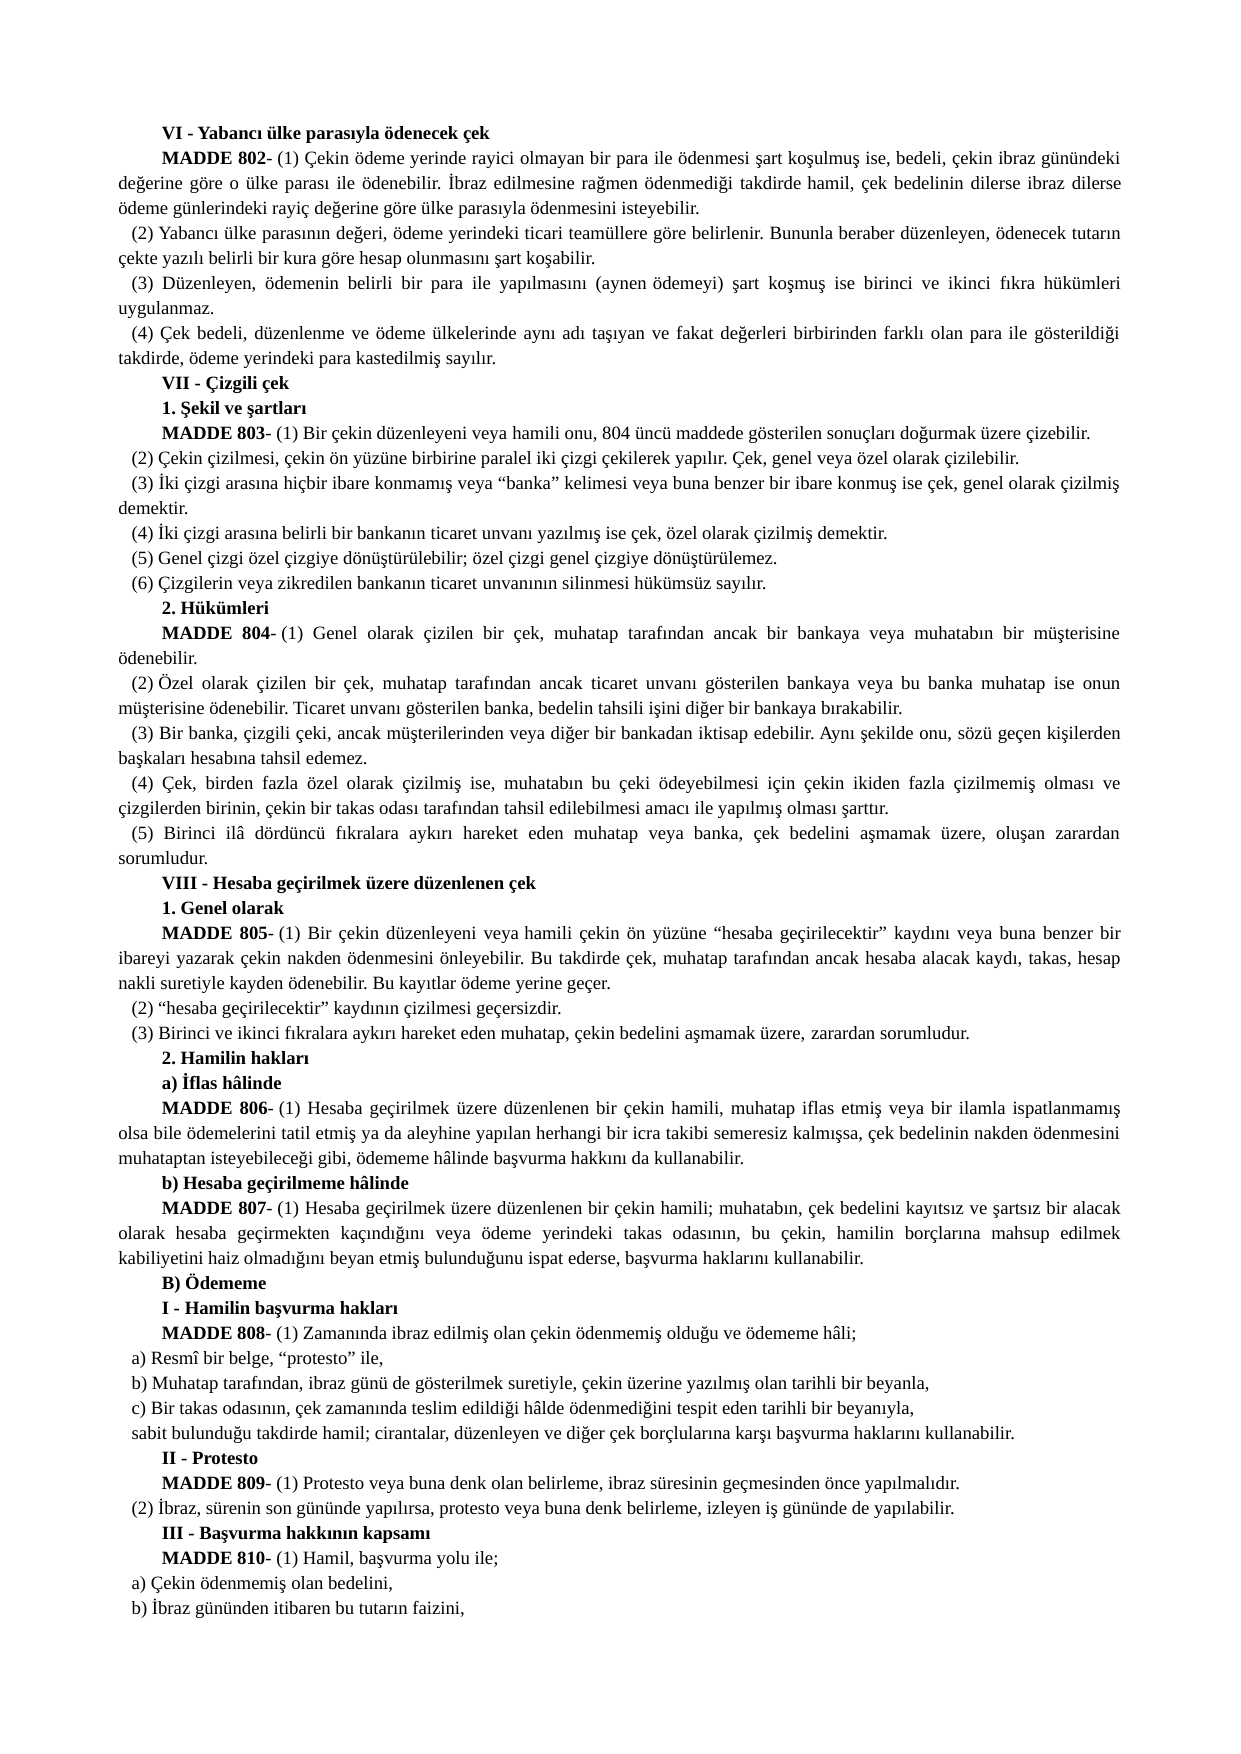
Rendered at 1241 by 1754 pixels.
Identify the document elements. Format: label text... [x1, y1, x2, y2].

text 2. Hamilin hakları [118, 1043, 1122, 1068]
text (6) Çizgilerin veya zikredilen bankanın ticaret unvanının silinmesi hükümsüz sayılır. [118, 568, 1122, 593]
text MADDE 804- (1) Genel olarak çizilen bir çek, muhatap tarafından ancak bir bankaya veya muhatabın bir müşterisine ödenebilir. [118, 618, 1122, 668]
text MADDE 803- (1) Bir çekin düzenleyeni veya hamili onu, 804 üncü maddede gösterilen sonuçları doğurmak üzere çizebilir. [118, 418, 1122, 443]
text 1. Genel olarak [118, 893, 1122, 918]
text (5) Genel çizgi özel çizgiye dönüştürülebilir; özel çizgi genel çizgiye dönüştürülemez. [118, 543, 1122, 568]
text (3) Bir banka, çizgili çeki, ancak müşterilerinden veya diğer bir bankadan iktisap edebilir. Aynı şekilde onu, sözü geçen kişilerden başkaları hesabına tahsil edemez. [118, 718, 1122, 768]
text MADDE 810- (1) Hamil, başvurma yolu ile; [118, 1543, 1122, 1568]
text MADDE 809- (1) Protesto veya buna denk olan belirleme, ibraz süresinin geçmesinden önce yapılmalıdır. [118, 1468, 1122, 1493]
text sabit bulunduğu takdirde hamil; cirantalar, düzenleyen ve diğer çek borçlularına karşı başvurma haklarını kullanabilir. [118, 1418, 1122, 1443]
text MADDE 807- (1) Hesaba geçirilmek üzere düzenlenen bir çekin hamili; muhatabın, çek bedelini kayıtsız ve şartsız bir alacak olarak hesaba geçirmekten kaçındığını veya ödeme yerindeki takas odasının, bu çekin, hamilin borçlarına mahsup edilmek kabiliyetini haiz olmadığını beyan etmiş bulunduğunu ispat ederse, başvurma haklarını kullanabilir. [118, 1193, 1122, 1268]
text (2) İbraz, sürenin son gününde yapılırsa, protesto veya buna denk belirleme, izleyen iş gününde de yapılabilir. [118, 1493, 1122, 1518]
text (2) Yabancı ülke parasının değeri, ödeme yerindeki ticari teamüllere göre belirlenir. Bununla beraber düzenleyen, ödenecek tutarın çekte yazılı belirli bir kura göre hesap olunmasını şart koşabilir. [118, 218, 1122, 268]
text MADDE 805- (1) Bir çekin düzenleyeni veya hamili çekin ön yüzüne “hesaba geçirilecektir” kaydını veya buna benzer bir ibareyi yazarak çekin nakden ödenmesini önleyebilir. Bu takdirde çek, muhatap tarafından ancak hesaba alacak kaydı, takas, hesap nakli suretiyle kayden ödenebilir. Bu kayıtlar ödeme yerine geçer. [118, 918, 1122, 993]
text 1. Şekil ve şartları [118, 393, 1122, 418]
text (3) İki çizgi arasına hiçbir ibare konmamış veya “banka” kelimesi veya buna benzer bir ibare konmuş ise çek, genel olarak çizilmiş demektir. [118, 468, 1122, 518]
text B) Ödememe [118, 1268, 1122, 1293]
text (5) Birinci ilâ dördüncü fıkralara aykırı hareket eden muhatap veya banka, çek bedelini aşmamak üzere, oluşan zarardan sorumludur. [118, 818, 1122, 868]
text b) Hesaba geçirilmeme hâlinde [118, 1168, 1122, 1193]
text III - Başvurma hakkının kapsamı [118, 1518, 1122, 1543]
text a) Çekin ödenmemiş olan bedelini, [118, 1568, 1122, 1593]
text VI - Yabancı ülke parasıyla ödenecek çek [118, 118, 1122, 143]
text b) İbraz gününden itibaren bu tutarın faizini, [118, 1593, 1122, 1618]
text (4) Çek bedeli, düzenlenme ve ödeme ülkelerinde aynı adı taşıyan ve fakat değerleri birbirinden farklı olan para ile gösterildiği takdirde, ödeme yerindeki para kastedilmiş sayılır. [118, 318, 1122, 368]
text MADDE 806- (1) Hesaba geçirilmek üzere düzenlenen bir çekin hamili, muhatap iflas etmiş veya bir ilamla ispatlanmamış olsa bile ödemelerini tatil etmiş ya da aleyhine yapılan herhangi bir icra takibi semeresiz kalmışsa, çek bedelinin nakden ödenmesini muhataptan isteyebileceği gibi, ödememe hâlinde başvurma hakkını da kullanabilir. [118, 1093, 1122, 1168]
text MADDE 808- (1) Zamanında ibraz edilmiş olan çekin ödenmemiş olduğu ve ödememe hâli; [118, 1318, 1122, 1343]
text MADDE 802- (1) Çekin ödeme yerinde rayici olmayan bir para ile ödenmesi şart koşulmuş ise, bedeli, çekin ibraz günündeki değerine göre o ülke parası ile ödenebilir. İbraz edilmesine rağmen ödenmediği takdirde hamil, çek bedelinin dilerse ibraz dilerse ödeme günlerindeki rayiç değerine göre ülke parasıyla ödenmesini isteyebilir. [118, 143, 1122, 218]
text (2) Çekin çizilmesi, çekin ön yüzüne birbirine paralel iki çizgi çekilerek yapılır. Çek, genel veya özel olarak çizilebilir. [118, 443, 1122, 468]
text (3) Düzenleyen, ödemenin belirli bir para ile yapılmasını (aynen ödemeyi) şart koşmuş ise birinci ve ikinci fıkra hükümleri uygulanmaz. [118, 268, 1122, 318]
text VIII - Hesaba geçirilmek üzere düzenlenen çek [118, 868, 1122, 893]
text a) Resmî bir belge, “protesto” ile, [118, 1343, 1122, 1368]
text 2. Hükümleri [118, 593, 1122, 618]
text (2) Özel olarak çizilen bir çek, muhatap tarafından ancak ticaret unvanı gösterilen bankaya veya bu banka muhatap ise onun müşterisine ödenebilir. Ticaret unvanı gösterilen banka, bedelin tahsili işini diğer bir bankaya bırakabilir. [118, 668, 1122, 718]
text I - Hamilin başvurma hakları [118, 1293, 1122, 1318]
text (4) Çek, birden fazla özel olarak çizilmiş ise, muhatabın bu çeki ödeyebilmesi için çekin ikiden fazla çizilmemiş olması ve çizgilerden birinin, çekin bir takas odası tarafından tahsil edilebilmesi amacı ile yapılmış olması şarttır. [118, 768, 1122, 818]
text (2) “hesaba geçirilecektir” kaydının çizilmesi geçersizdir. [118, 993, 1122, 1018]
text (4) İki çizgi arasına belirli bir bankanın ticaret unvanı yazılmış ise çek, özel olarak çizilmiş demektir. [118, 518, 1122, 543]
text II - Protesto [118, 1443, 1122, 1468]
text c) Bir takas odasının, çek zamanında teslim edildiği hâlde ödenmediğini tespit eden tarihli bir beyanıyla, [118, 1393, 1122, 1418]
text b) Muhatap tarafından, ibraz günü de gösterilmek suretiyle, çekin üzerine yazılmış olan tarihli bir beyanla, [118, 1368, 1122, 1393]
text VII - Çizgili çek [118, 368, 1122, 393]
text a) İflas hâlinde [118, 1068, 1122, 1093]
text (3) Birinci ve ikinci fıkralara aykırı hareket eden muhatap, çekin bedelini aşmamak üzere, zarardan sorumludur. [118, 1018, 1122, 1043]
